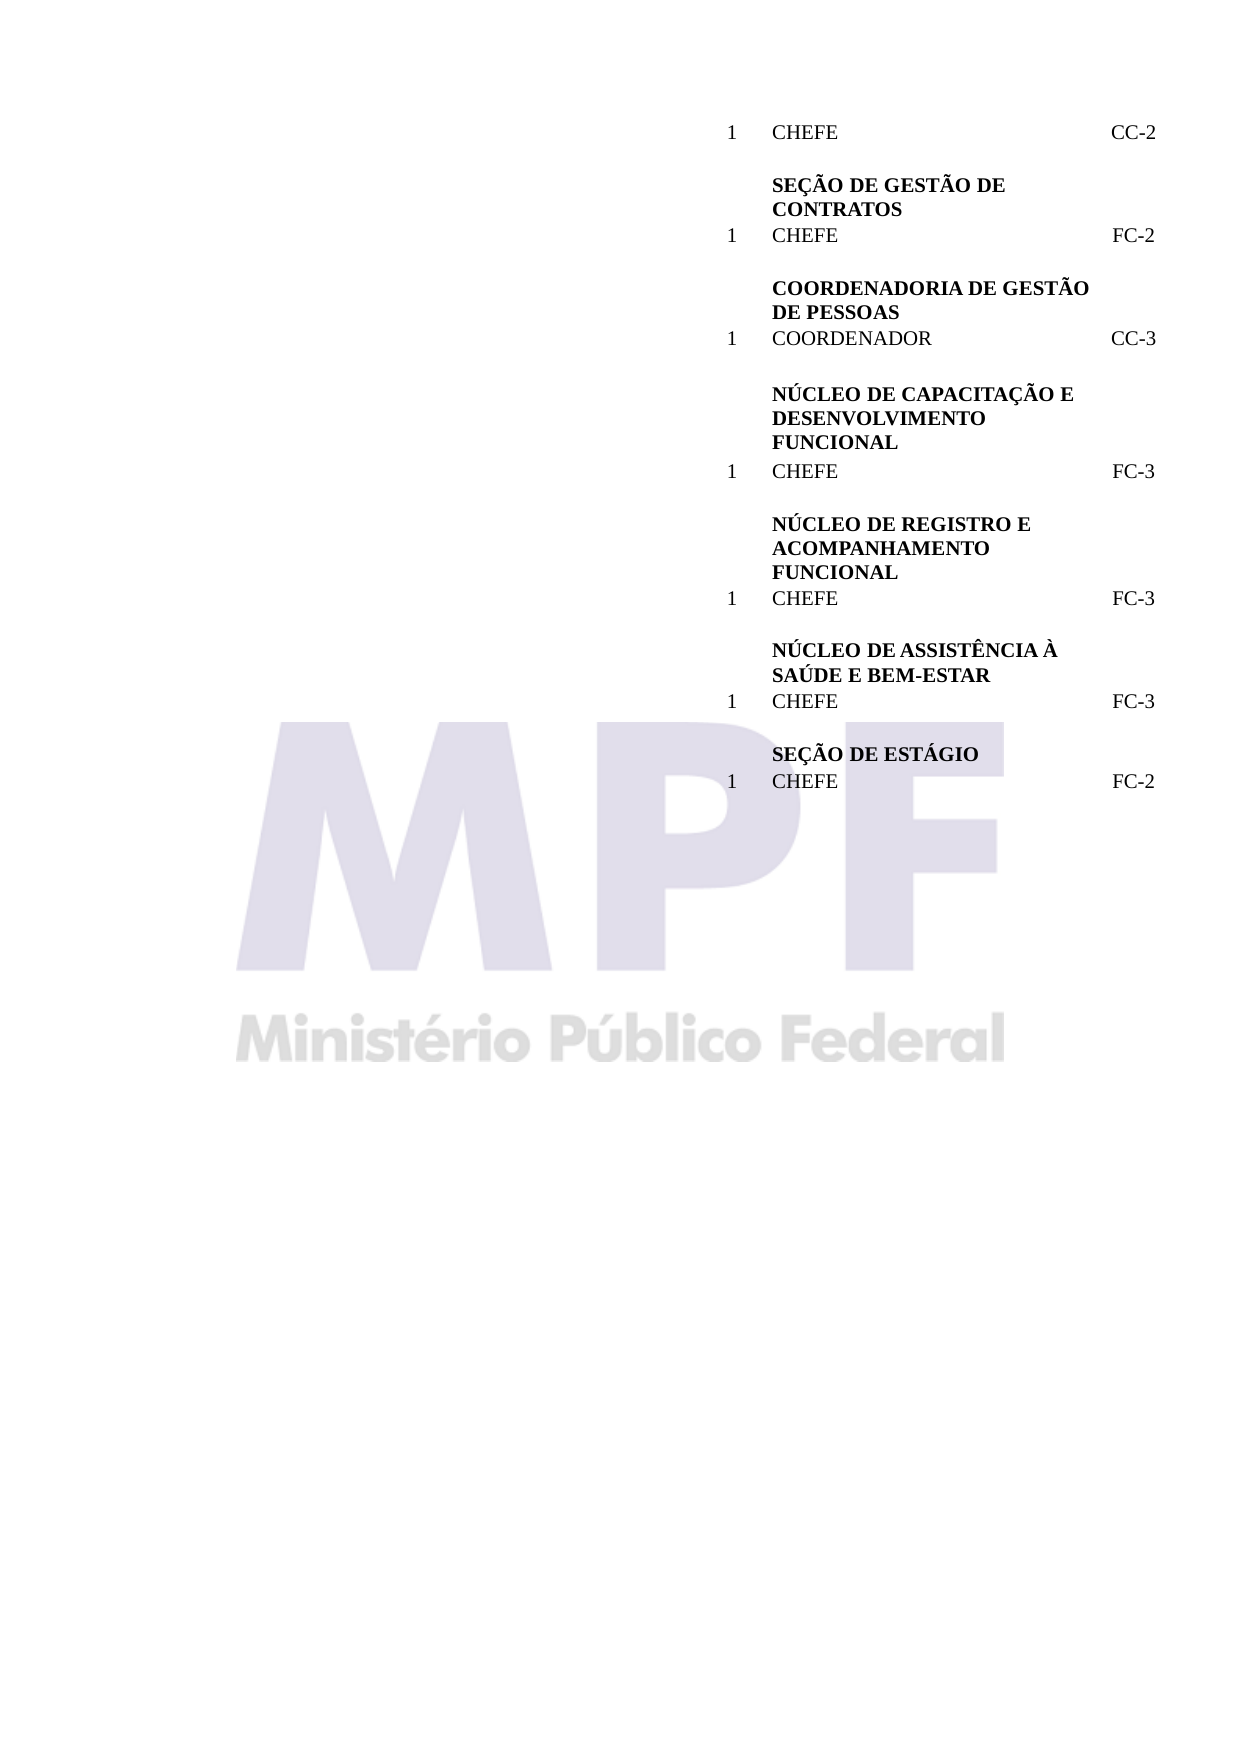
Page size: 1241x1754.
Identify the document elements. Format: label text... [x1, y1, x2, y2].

table_cell [1098, 275, 1166, 324]
table_cell [213, 584, 558, 611]
table_cell 1 [692, 687, 769, 714]
table_cell [1098, 638, 1166, 687]
table_cell 1 [692, 118, 769, 145]
table_cell [625, 325, 692, 351]
table_cell [113, 611, 212, 638]
table_cell [625, 458, 692, 484]
table_cell SEÇÃO DE GESTÃO DE CONTRATOS [769, 172, 1098, 221]
table_cell 1 [692, 584, 769, 611]
table_cell [1098, 714, 1166, 741]
table_cell CHEFE [769, 687, 1098, 714]
table_cell [558, 145, 625, 172]
table_cell [213, 638, 558, 687]
table_cell [692, 741, 769, 768]
table_cell [213, 145, 558, 172]
table_cell [558, 172, 625, 221]
table_cell [558, 378, 625, 457]
table_cell [558, 275, 625, 324]
table_cell COORDENADOR [769, 325, 1098, 351]
table_cell SEÇÃO DE ESTÁGIO [769, 741, 1098, 768]
table_cell [558, 768, 625, 794]
table_cell [625, 172, 692, 221]
table_cell [558, 248, 625, 275]
table_cell [213, 351, 558, 378]
table_cell [625, 638, 692, 687]
table_cell [113, 458, 212, 484]
table_cell [625, 687, 692, 714]
table_cell [1098, 511, 1166, 584]
table_cell [692, 714, 769, 741]
table_cell [1098, 351, 1166, 378]
table_cell 1 [692, 458, 769, 484]
table_cell [213, 714, 558, 741]
table_cell [1098, 484, 1166, 511]
table_cell [692, 248, 769, 275]
table_cell [769, 484, 1098, 511]
table_cell NÚCLEO DE CAPACITAÇÃO E DESENVOLVIMENTO FUNCIONAL [769, 378, 1098, 457]
table_cell [558, 511, 625, 584]
table_cell FC-3 [1098, 458, 1166, 484]
table_cell [769, 145, 1098, 172]
table_cell [113, 118, 212, 145]
table_cell CHEFE [769, 118, 1098, 145]
table_cell [1098, 378, 1166, 457]
table_cell [113, 768, 212, 794]
table_cell CHEFE [769, 584, 1098, 611]
table_cell [113, 638, 212, 687]
table_cell [213, 511, 558, 584]
table_cell [625, 248, 692, 275]
table_cell [113, 275, 212, 324]
table_cell [113, 221, 212, 248]
table_cell [625, 714, 692, 741]
table_cell [113, 378, 212, 457]
table_cell [769, 351, 1098, 378]
table_cell FC-2 [1098, 768, 1166, 794]
table_cell [113, 351, 212, 378]
table_cell [213, 611, 558, 638]
table_cell [558, 638, 625, 687]
table_cell [625, 145, 692, 172]
table_cell CHEFE [769, 458, 1098, 484]
picture [236, 722, 1004, 1062]
table_cell [558, 741, 625, 768]
table_cell [1098, 248, 1166, 275]
table_cell [213, 248, 558, 275]
table_cell [692, 611, 769, 638]
table_cell [213, 687, 558, 714]
table_cell [1098, 172, 1166, 221]
table_cell [113, 484, 212, 511]
table_cell [213, 741, 558, 768]
table_cell FC-2 [1098, 221, 1166, 248]
table_cell [558, 325, 625, 351]
table_cell [769, 611, 1098, 638]
table_cell 1 [692, 221, 769, 248]
table_cell [692, 484, 769, 511]
table_cell [625, 741, 692, 768]
table_cell [558, 584, 625, 611]
table_cell [113, 172, 212, 221]
table_cell [113, 511, 212, 584]
table_cell [558, 118, 625, 145]
table_cell [625, 611, 692, 638]
table_cell [113, 248, 212, 275]
table_cell [625, 275, 692, 324]
table_cell [213, 221, 558, 248]
table_cell [692, 145, 769, 172]
table_cell [692, 638, 769, 687]
table_cell [558, 611, 625, 638]
table_cell [769, 248, 1098, 275]
table_cell 1 [692, 325, 769, 351]
table_cell [113, 584, 212, 611]
table_cell [113, 325, 212, 351]
table_cell [558, 714, 625, 741]
table_cell [213, 484, 558, 511]
table_cell [1098, 611, 1166, 638]
table_cell COORDENADORIA DE GESTÃO DE PESSOAS [769, 275, 1098, 324]
table_cell [113, 687, 212, 714]
table_cell [213, 172, 558, 221]
table_cell CHEFE [769, 768, 1098, 794]
table_cell [1098, 741, 1166, 768]
table_cell [213, 275, 558, 324]
table_cell [1098, 145, 1166, 172]
table_cell [625, 584, 692, 611]
table_cell [113, 741, 212, 768]
table_cell [625, 511, 692, 584]
table_cell [692, 378, 769, 457]
table_cell [625, 768, 692, 794]
table_cell [213, 458, 558, 484]
table_cell [213, 325, 558, 351]
table_cell NÚCLEO DE REGISTRO E ACOMPANHAMENTO FUNCIONAL [769, 511, 1098, 584]
table_cell [625, 118, 692, 145]
table_cell NÚCLEO DE ASSISTÊNCIA À SAÚDE E BEM-ESTAR [769, 638, 1098, 687]
table_cell [692, 511, 769, 584]
table_cell [558, 687, 625, 714]
table_cell [769, 714, 1098, 741]
table_cell [625, 351, 692, 378]
table_cell 1 [692, 768, 769, 794]
table_cell FC-3 [1098, 584, 1166, 611]
table_cell [213, 118, 558, 145]
table_cell [625, 221, 692, 248]
table_cell FC-3 [1098, 687, 1166, 714]
table_cell [625, 378, 692, 457]
table_cell CC-2 [1098, 118, 1166, 145]
table_cell [558, 221, 625, 248]
table_cell [113, 145, 212, 172]
table_cell [692, 351, 769, 378]
table_cell [692, 172, 769, 221]
table_cell [692, 275, 769, 324]
table_cell [558, 458, 625, 484]
table_cell CHEFE [769, 221, 1098, 248]
table_cell [558, 484, 625, 511]
table_cell [213, 378, 558, 457]
table_cell [113, 714, 212, 741]
table_cell [558, 351, 625, 378]
table_cell CC-3 [1098, 325, 1166, 351]
table_cell [625, 484, 692, 511]
table_cell [213, 768, 558, 794]
